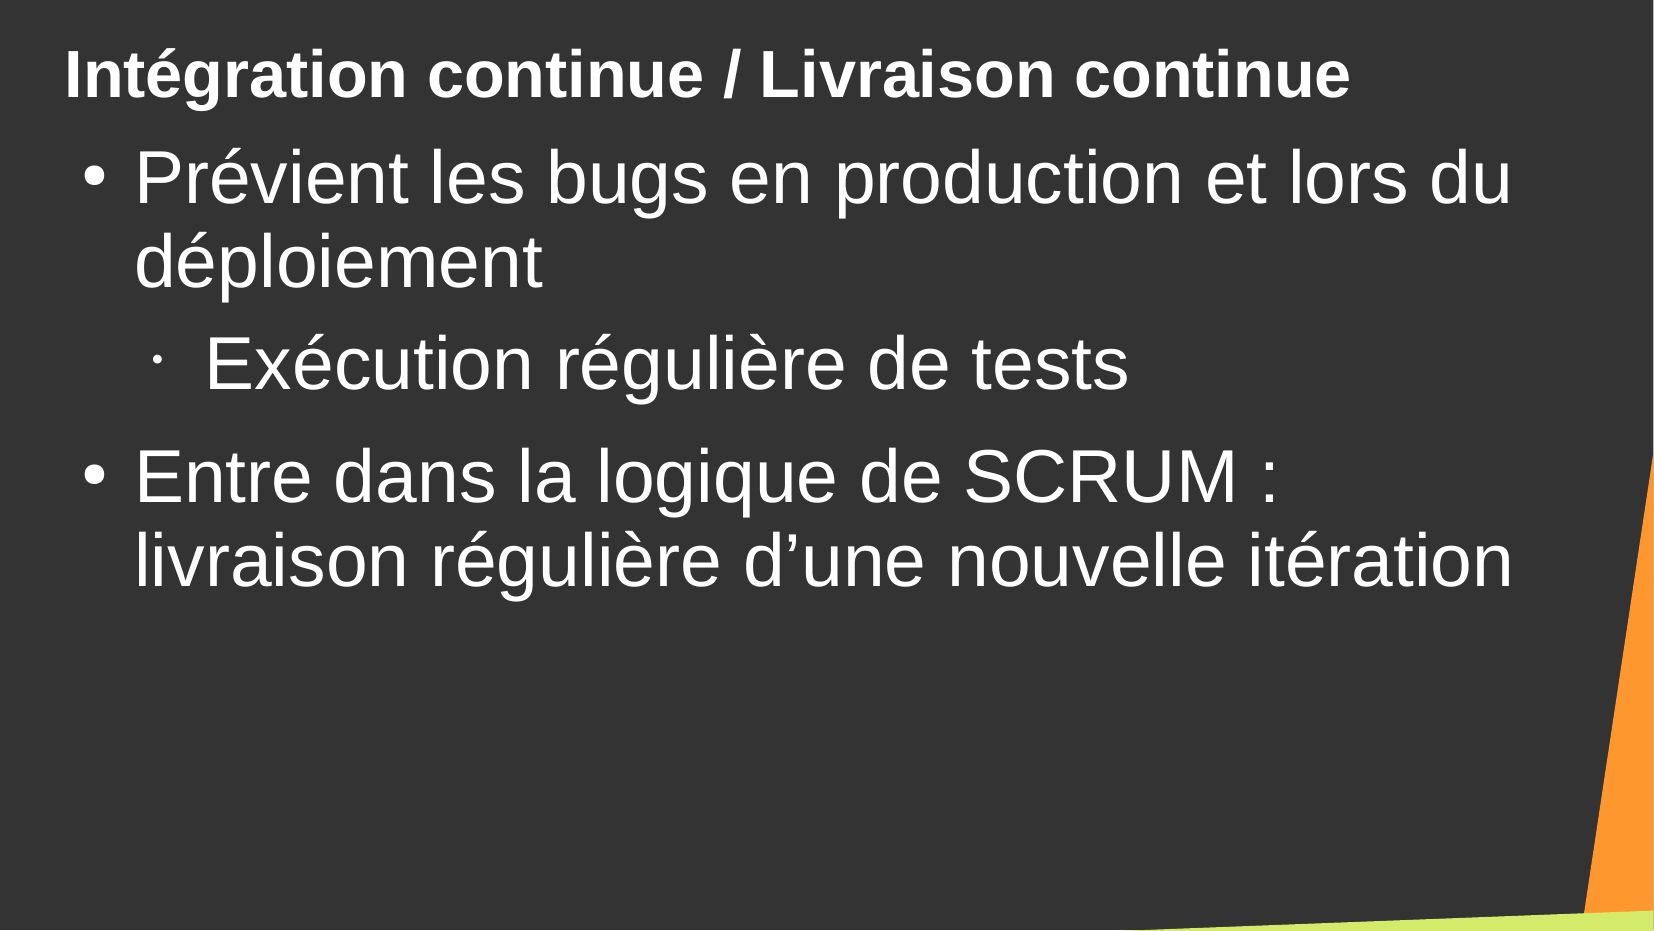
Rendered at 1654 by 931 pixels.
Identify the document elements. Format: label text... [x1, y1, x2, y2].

text_box [1118, 448, 1654, 931]
list Prévient les bugs en production et lors du déploiement Exécution régulière de tests Entre dans la logique de SCRUM : livraison régulière d’une nouvelle itération [63, 135, 1542, 674]
title Intégration continue / Livraison continue [64, 37, 1388, 115]
